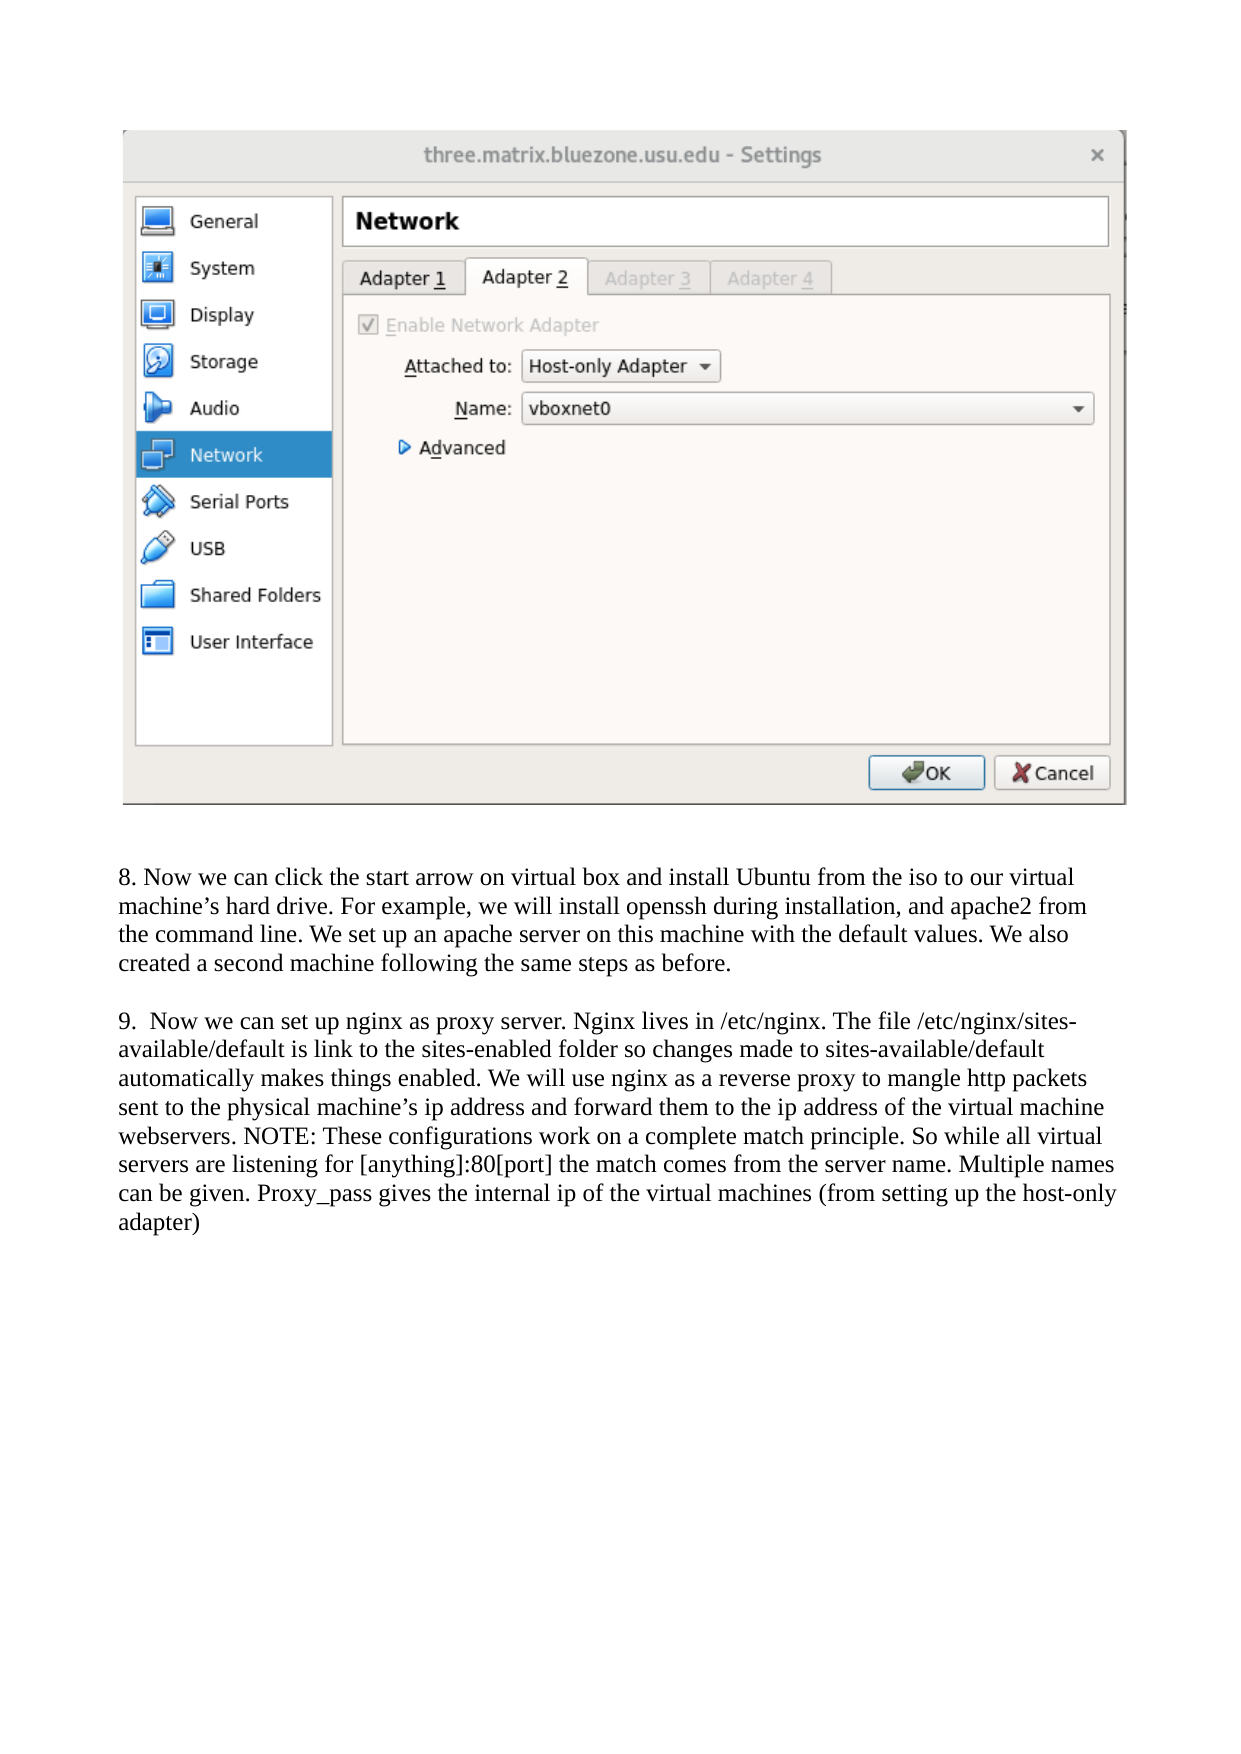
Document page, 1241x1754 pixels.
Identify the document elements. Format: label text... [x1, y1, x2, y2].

picture [122, 130, 1127, 805]
text 8. Now we can click the start arrow on virtual box and install Ubuntu from the iso to our virtual machine’s hard drive. For example, we will install openssh during installation, and apache2 from the command line. We set up an apache server on this machine with the default values. We also created a second machine following the same steps as before. [118, 862, 1122, 977]
text 9. Now we can set up nginx as proxy server. Nginx lives in /etc/nginx. The file /etc/nginx/sites-available/default is link to the sites-enabled folder so changes made to sites-available/default automatically makes things enabled. We will use nginx as a reverse proxy to mangle http packets sent to the physical machine’s ip address and forward them to the ip address of the virtual machine webservers. NOTE: These configurations work on a complete match principle. So while all virtual servers are listening for [anything]:80[port] the match comes from the server name. Multiple names can be given. Proxy_pass gives the internal ip of the virtual machines (from setting up the host-only adapter) [118, 1006, 1122, 1236]
